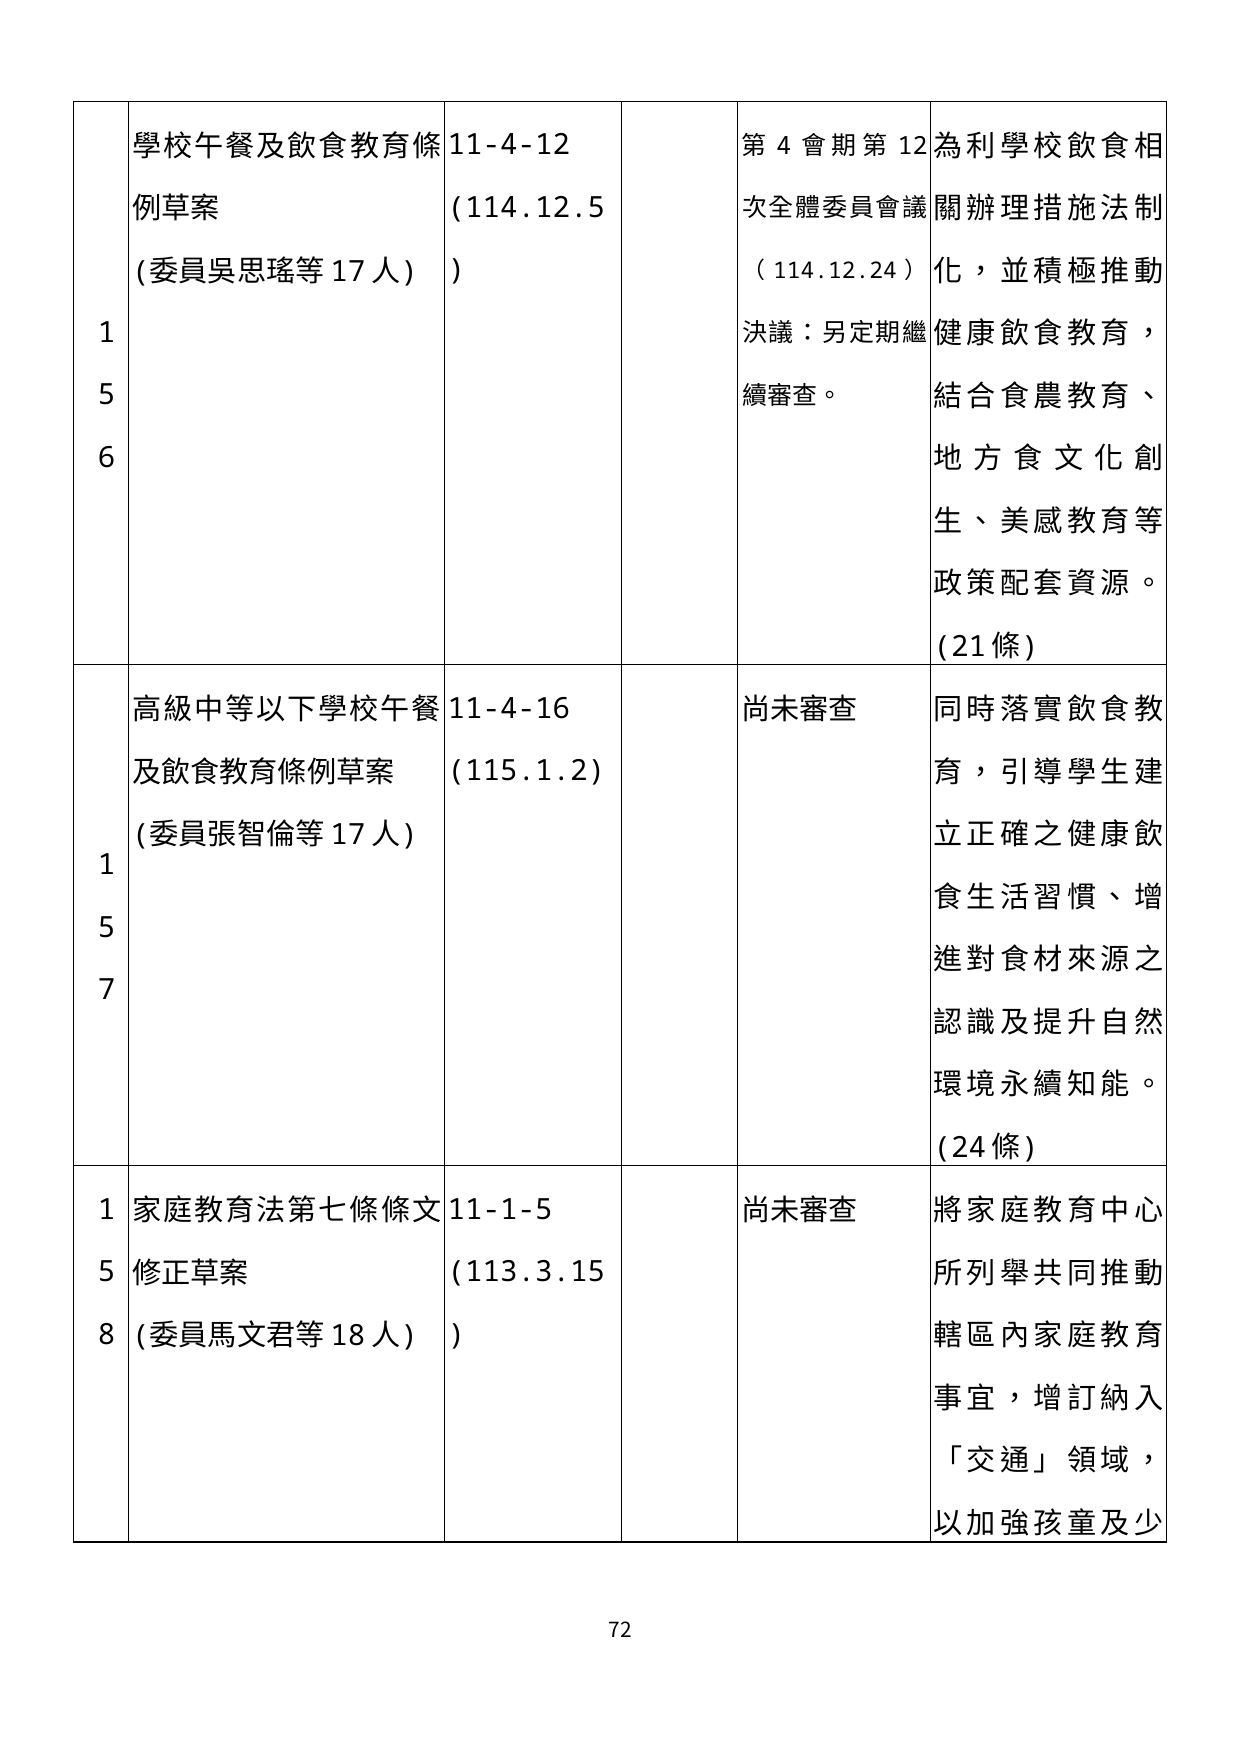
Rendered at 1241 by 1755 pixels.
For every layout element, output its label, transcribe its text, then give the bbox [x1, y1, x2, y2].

table_cell [622, 1166, 737, 1541]
table_cell 11-1-5 (113.3.15) [445, 1166, 621, 1541]
table_cell [622, 102, 737, 664]
table_cell 尚未審查 [738, 665, 930, 1165]
table_cell 為利學校飲食相關辦理措施法制化，並積極推動健康飲食教育，結合食農教育、地方食文化創生、美感教育等政策配套資源。(21條) [931, 102, 1166, 664]
table_cell 第4會期第12次全體委員會議（114.12.24）決議：另定期繼續審查。 [738, 102, 930, 664]
table_cell 同時落實飲食教育，引導學生建立正確之健康飲食生活習慣、增進對食材來源之認識及提升自然環境永續知能。(24條) [931, 665, 1166, 1165]
table_cell 將家庭教育中心所列舉共同推動轄區內家庭教育事宜，增訂納入「交通」領域，以加強孩童及少 [931, 1166, 1166, 1541]
table_cell 學校午餐及飲食教育條例草案 (委員吳思瑤等17人) [129, 102, 444, 664]
table_cell [74, 1166, 128, 1541]
table_cell 家庭教育法第七條條文修正草案 (委員馬文君等18人) [129, 1166, 444, 1541]
table_cell 11-4-12 (114.12.5) [445, 102, 621, 664]
table_cell [622, 665, 737, 1165]
table_cell [74, 102, 128, 664]
table_cell [74, 665, 128, 1165]
table_cell 高級中等以下學校午餐及飲食教育條例草案 (委員張智倫等17人) [129, 665, 444, 1165]
table_cell 11-4-16 (115.1.2) [445, 665, 621, 1165]
table_cell 尚未審查 [738, 1166, 930, 1541]
